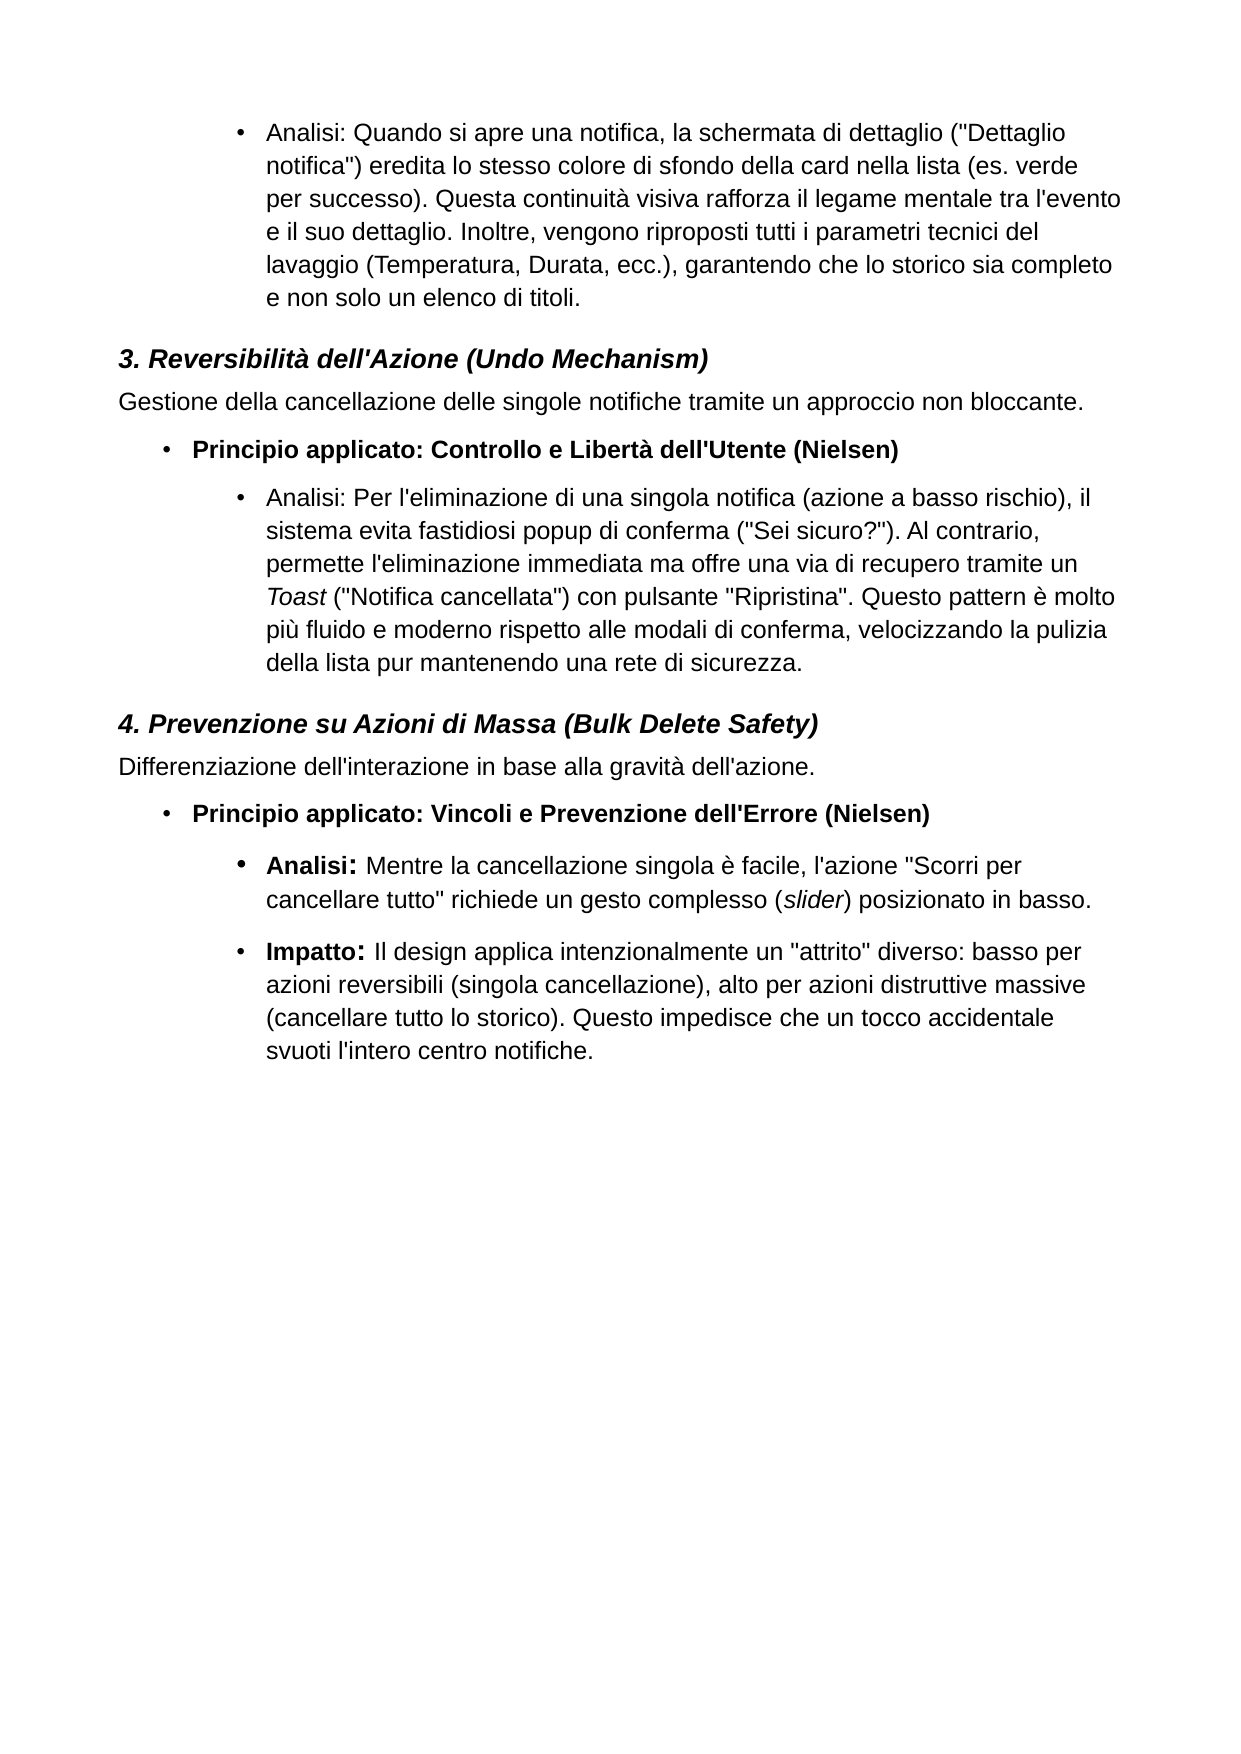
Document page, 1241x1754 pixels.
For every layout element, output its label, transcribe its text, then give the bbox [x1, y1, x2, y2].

list Analisi: Quando si apre una notifica, la schermata di dettaglio ("Dettaglio notifica") eredita lo stesso colore di sfondo della card nella lista (es. verde per successo). Questa continuità visiva rafforza il legame mentale tra l'evento e il suo dettaglio. Inoltre, vengono riproposti tutti i parametri tecnici del lavaggio (Temperatura, Durata, ecc.), garantendo che lo storico sia completo e non solo un elenco di titoli. [236, 118, 1122, 312]
text Gestione della cancellazione delle singole notifiche tramite un approccio non bloccante. [118, 387, 1122, 416]
subtitle 4. Prevenzione su Azioni di Massa (Bulk Delete Safety) [118, 708, 1122, 739]
list Analisi: Mentre la cancellazione singola è facile, l'azione "Scorri per cancellare tutto" richiede un gesto complesso (slider) posizionato in basso. [236, 847, 1122, 914]
list Principio applicato: Controllo e Libertà dell'Utente (Nielsen) [162, 435, 1122, 464]
subtitle 3. Reversibilità dell'Azione (Undo Mechanism) [118, 343, 1122, 375]
list Principio applicato: Vincoli e Prevenzione dell'Errore (Nielsen) [162, 799, 1122, 828]
text Differenziazione dell'interazione in base alla gravità dell'azione. [118, 752, 1122, 780]
list Impatto: Il design applica intenzionalmente un "attrito" diverso: basso per azioni reversibili (singola cancellazione), alto per azioni distruttive massive (cancellare tutto lo storico). Questo impedisce che un tocco accidentale svuoti l'intero centro notifiche. [236, 932, 1122, 1065]
list Analisi: Per l'eliminazione di una singola notifica (azione a basso rischio), il sistema evita fastidiosi popup di conferma ("Sei sicuro?"). Al contrario, permette l'eliminazione immediata ma offre una via di recupero tramite un Toast ("Notifica cancellata") con pulsante "Ripristina". Questo pattern è molto più fluido e moderno rispetto alle modali di conferma, velocizzando la pulizia della lista pur mantenendo una rete di sicurezza. [236, 482, 1122, 676]
